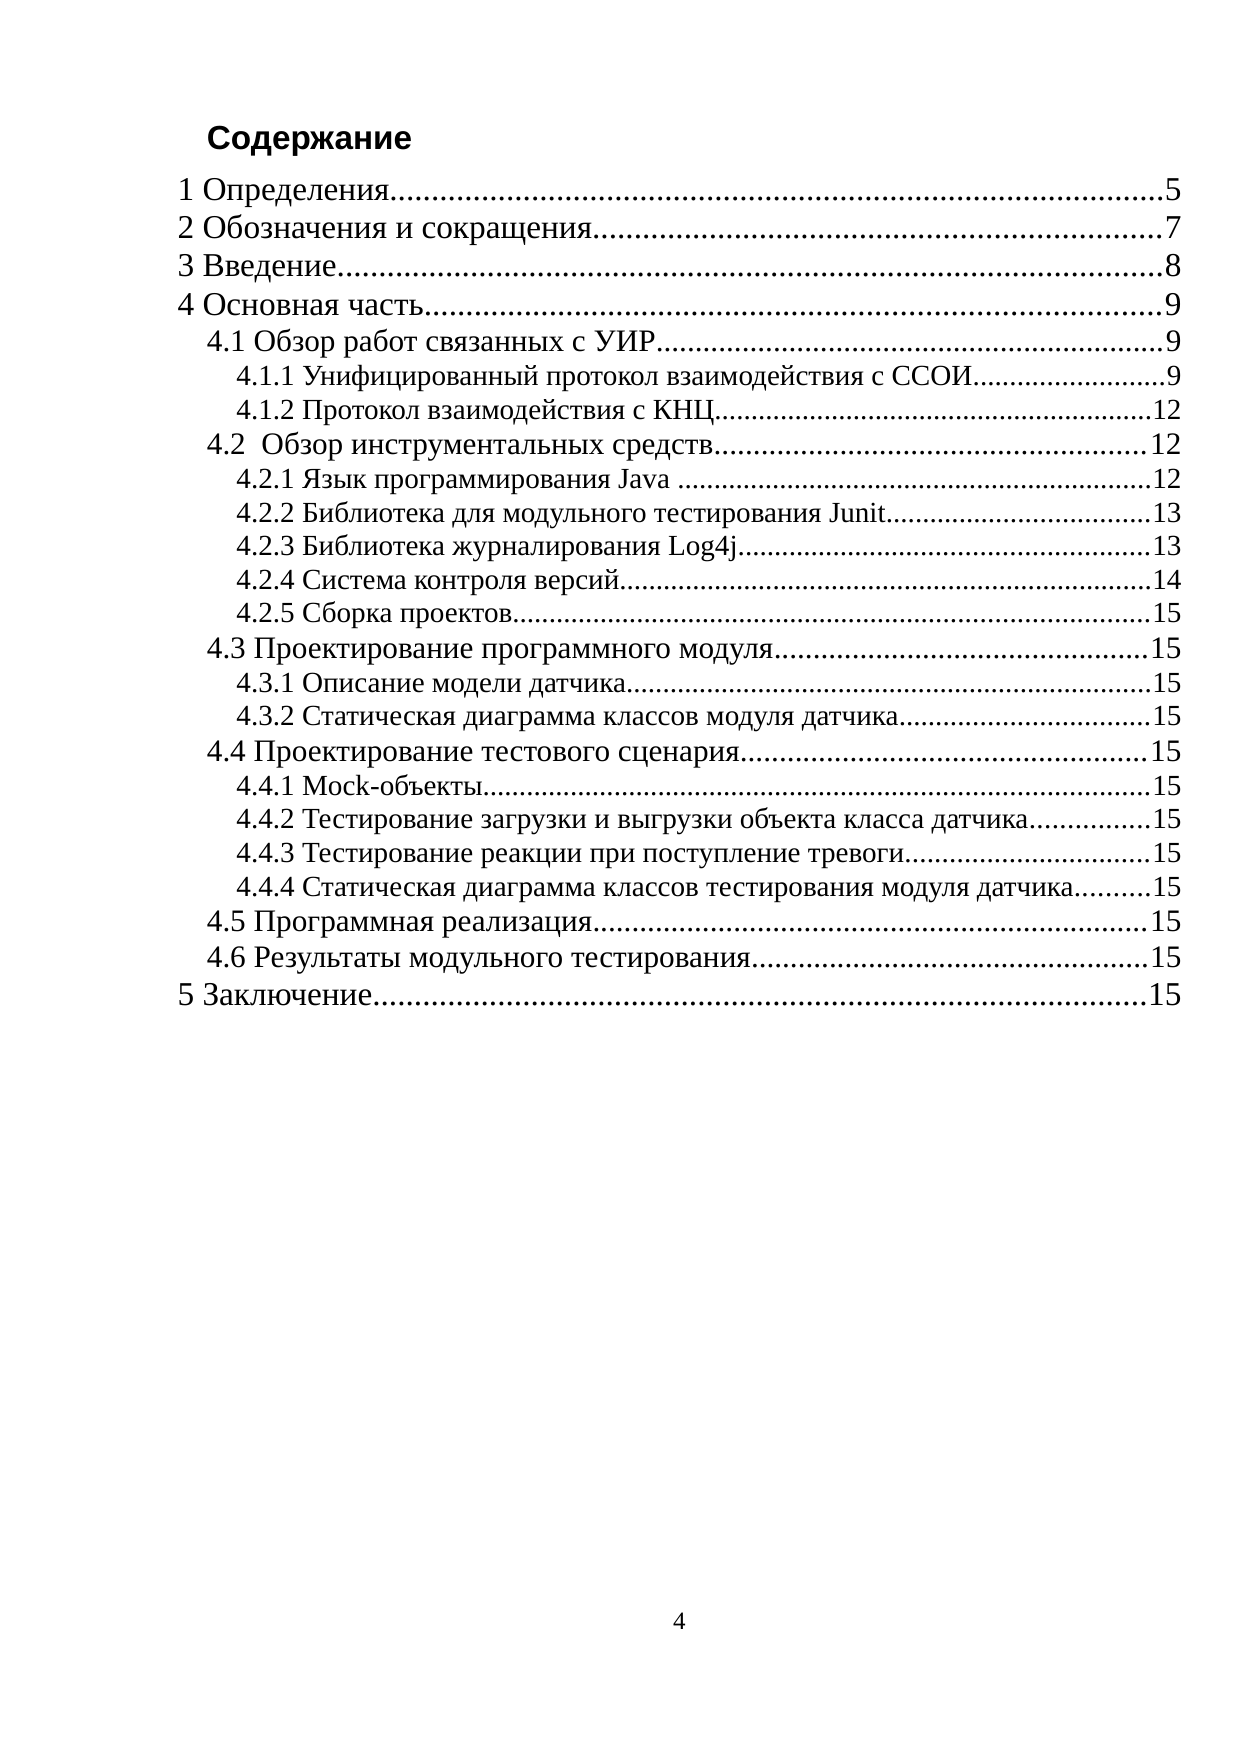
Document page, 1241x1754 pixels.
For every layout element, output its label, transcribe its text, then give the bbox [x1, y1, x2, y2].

text 4.2.4 Система контроля версий 14 [236, 562, 1181, 596]
text 4.4.3 Тестирование реакции при поступление тревоги 15 [236, 835, 1181, 869]
text 1 Определения 5 [177, 169, 1181, 207]
text 4.3 Проектирование программного модуля 15 [207, 629, 1181, 665]
text 4.4.1 Mock-объекты 15 [236, 768, 1181, 802]
text 4.2.3 Библиотека журналирования Log4j 13 [236, 528, 1181, 562]
text 4.3.2 Статическая диаграмма классов модуля датчика 15 [236, 698, 1181, 732]
text 4.1 Обзор работ связанных с УИР 9 [207, 322, 1181, 358]
text 4.2.1 Язык программирования Java 12 [236, 461, 1181, 495]
text 4.2.2 Библиотека для модульного тестирования Junit 13 [236, 495, 1181, 528]
text 4.4.2 Тестирование загрузки и выгрузки объекта класса датчика 15 [236, 802, 1181, 835]
text 2 Обозначения и сокращения 7 [177, 207, 1181, 246]
text 3 Введение 8 [177, 246, 1181, 284]
text 4.1.1 Унифицированный протокол взаимодействия с ССОИ 9 [236, 358, 1181, 392]
text 4.6 Результаты модульного тестирования 15 [207, 938, 1181, 974]
text 4.1.2 Протокол взаимодействия с КНЦ 12 [236, 392, 1181, 425]
text 4 Основная часть 9 [177, 284, 1181, 322]
text 4.3.1 Описание модели датчика 15 [236, 665, 1181, 698]
subtitle Содержание [177, 118, 1181, 157]
text 4.2.5 Сборка проектов 15 [236, 596, 1181, 629]
text 4.2 Обзор инструментальных средств 12 [207, 425, 1181, 461]
text 4.4 Проектирование тестового сценария 15 [207, 732, 1181, 768]
text 5 Заключение 15 [177, 974, 1181, 1012]
text 4.5 Программная реализация 15 [207, 902, 1181, 938]
text 4.4.4 Статическая диаграмма классов тестирования модуля датчика 15 [236, 869, 1181, 902]
